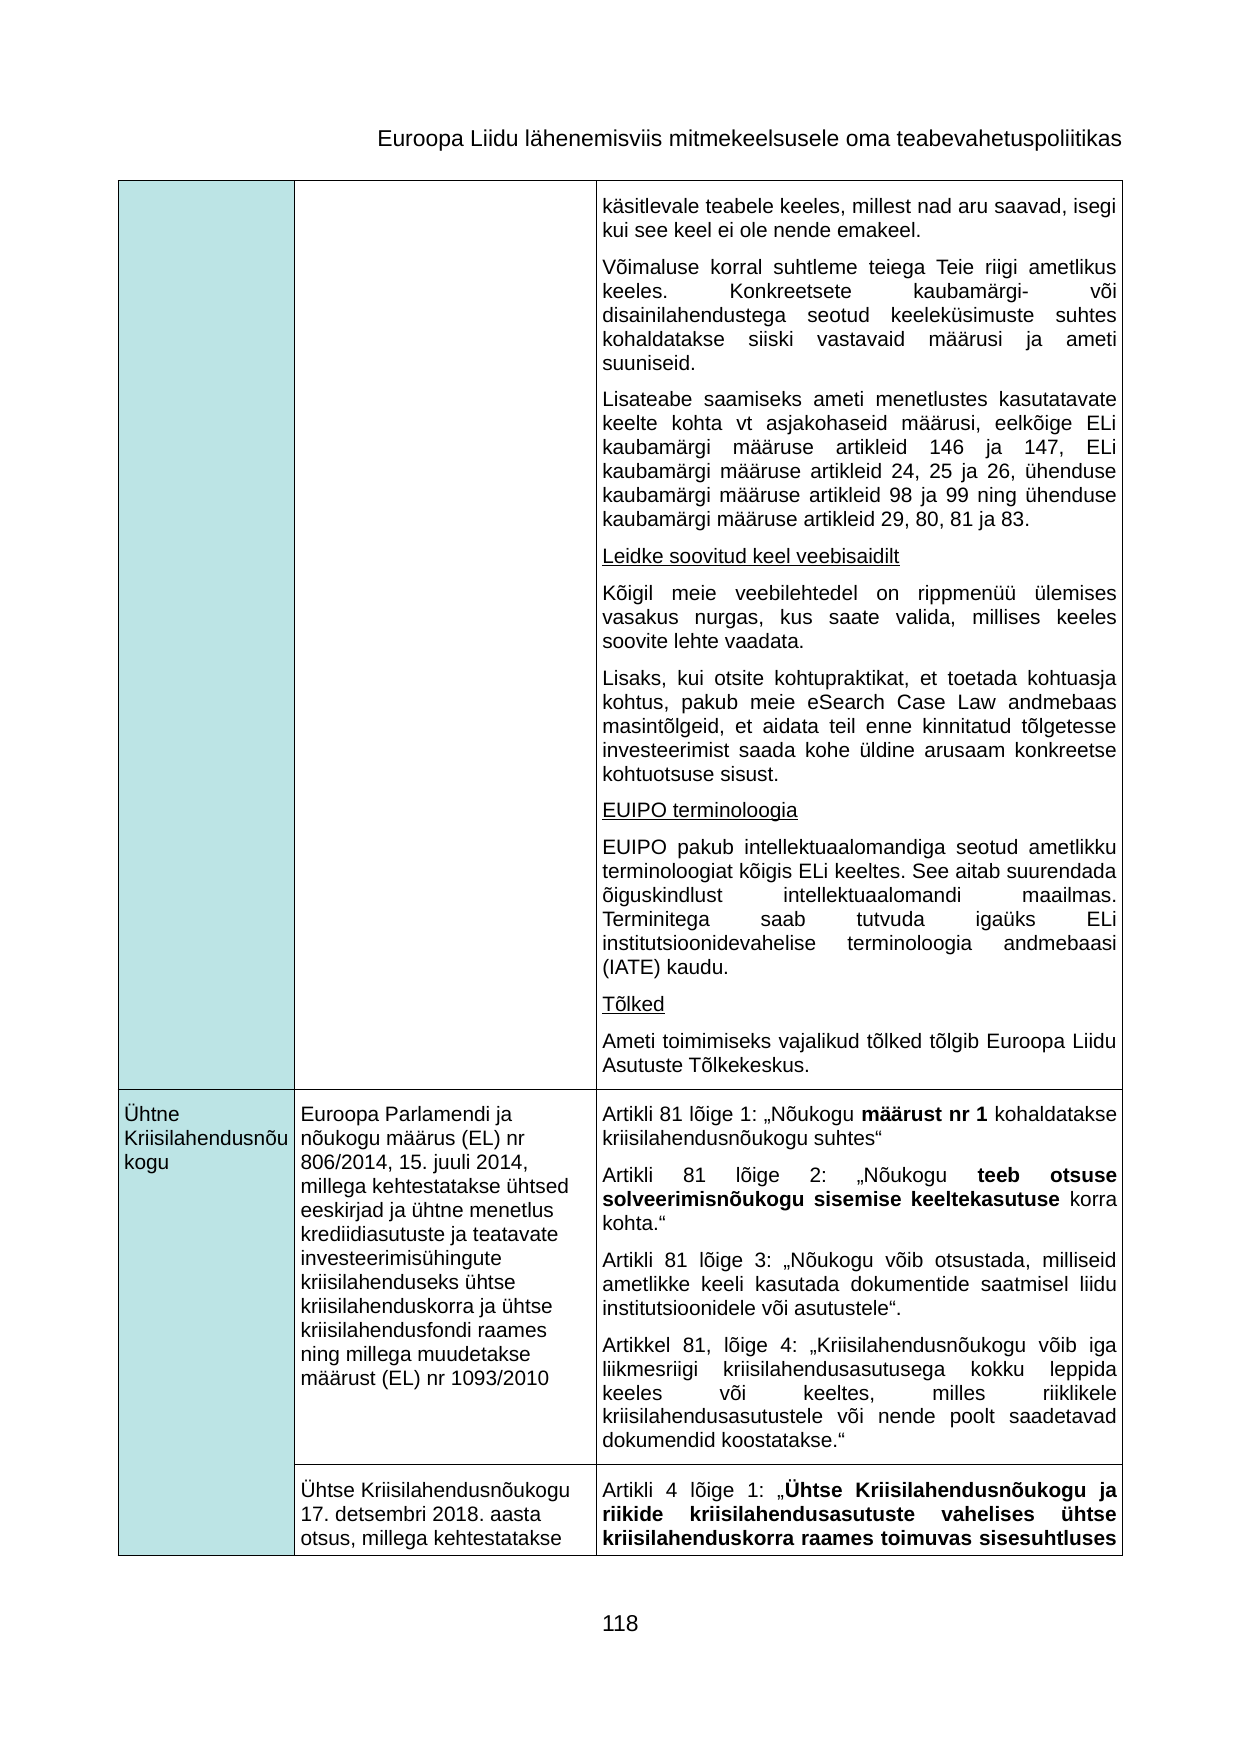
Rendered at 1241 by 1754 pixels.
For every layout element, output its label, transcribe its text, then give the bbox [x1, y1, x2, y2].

table_cell käsitlevale teabele keeles, millest nad aru saavad, isegi kui see keel ei ole nende emakeel. Võimaluse korral suhtleme teiega Teie riigi ametlikus keeles. Konkreetsete kaubamärgi- või disainilahendustega seotud keeleküsimuste suhtes kohaldatakse siiski vastavaid määrusi ja ameti suuniseid. Lisateabe saamiseks ameti menetlustes kasutatavate keelte kohta vt asjakohaseid määrusi, eelkõige ELi kaubamärgi määruse artikleid 146 ja 147, ELi kaubamärgi määruse artikleid 24, 25 ja 26, ühenduse kaubamärgi määruse artikleid 98 ja 99 ning ühenduse kaubamärgi määruse artikleid 29, 80, 81 ja 83. Leidke soovitud keel veebisaidilt Kõigil meie veebilehtedel on rippmenüü ülemises vasakus nurgas, kus saate valida, millises keeles soovite lehte vaadata. Lisaks, kui otsite kohtupraktikat, et toetada kohtuasja kohtus, pakub meie eSearch Case Law andmebaas masintõlgeid, et aidata teil enne kinnitatud tõlgetesse investeerimist saada kohe üldine arusaam konkreetse kohtuotsuse sisust. EUIPO terminoloogia EUIPO pakub intellektuaalomandiga seotud ametlikku terminoloogiat kõigis ELi keeltes. See aitab suurendada õiguskindlust intellektuaalomandi maailmas. Terminitega saab tutvuda igaüks ELi institutsioonidevahelise terminoloogia andmebaasi (IATE) kaudu. Tõlked Ameti toimimiseks vajalikud tõlked tõlgib Euroopa Liidu Asutuste Tõlkekeskus. [597, 181, 1122, 1089]
table_cell Artikli 81 lõige 1: „Nõukogu määrust nr 1 kohaldatakse kriisilahendusnõukogu suhtes“ Artikli 81 lõige 2: „Nõukogu teeb otsuse solveerimisnõukogu sisemise keeltekasutuse korra kohta.“ Artikli 81 lõige 3: „Nõukogu võib otsustada, milliseid ametlikke keeli kasutada dokumentide saatmisel liidu institutsioonidele või asutustele“. Artikkel 81, lõige 4: „Kriisilahendusnõukogu võib iga liikmesriigi kriisilahendusasutusega kokku leppida keeles või keeltes, milles riiklikele kriisilahendusasutustele või nende poolt saadetavad dokumendid koostatakse.“ [597, 1090, 1122, 1464]
table_cell [295, 181, 596, 1089]
table_cell [119, 181, 294, 1089]
table_cell Artikli 4 lõige 1: „Ühtse Kriisilahendusnõukogu ja riikide kriisilahendusasutuste vahelises ühtse kriisilahenduskorra raames toimuvas sisesuhtluses [597, 1465, 1122, 1555]
table_cell Ühtne Kriisilahendusnõukogu [119, 1090, 294, 1555]
table_cell Ühtse Kriisilahendusnõukogu 17. detsembri 2018. aasta otsus, millega kehtestatakse [295, 1465, 596, 1555]
table_cell Euroopa Parlamendi ja nõukogu määrus (EL) nr 806/2014, 15. juuli 2014, millega kehtestatakse ühtsed eeskirjad ja ühtne menetlus krediidiasutuste ja teatavate investeerimisühingute kriisilahenduseks ühtse kriisilahenduskorra ja ühtse kriisilahendusfondi raames ning millega muudetakse määrust (EL) nr 1093/2010 [295, 1090, 596, 1464]
